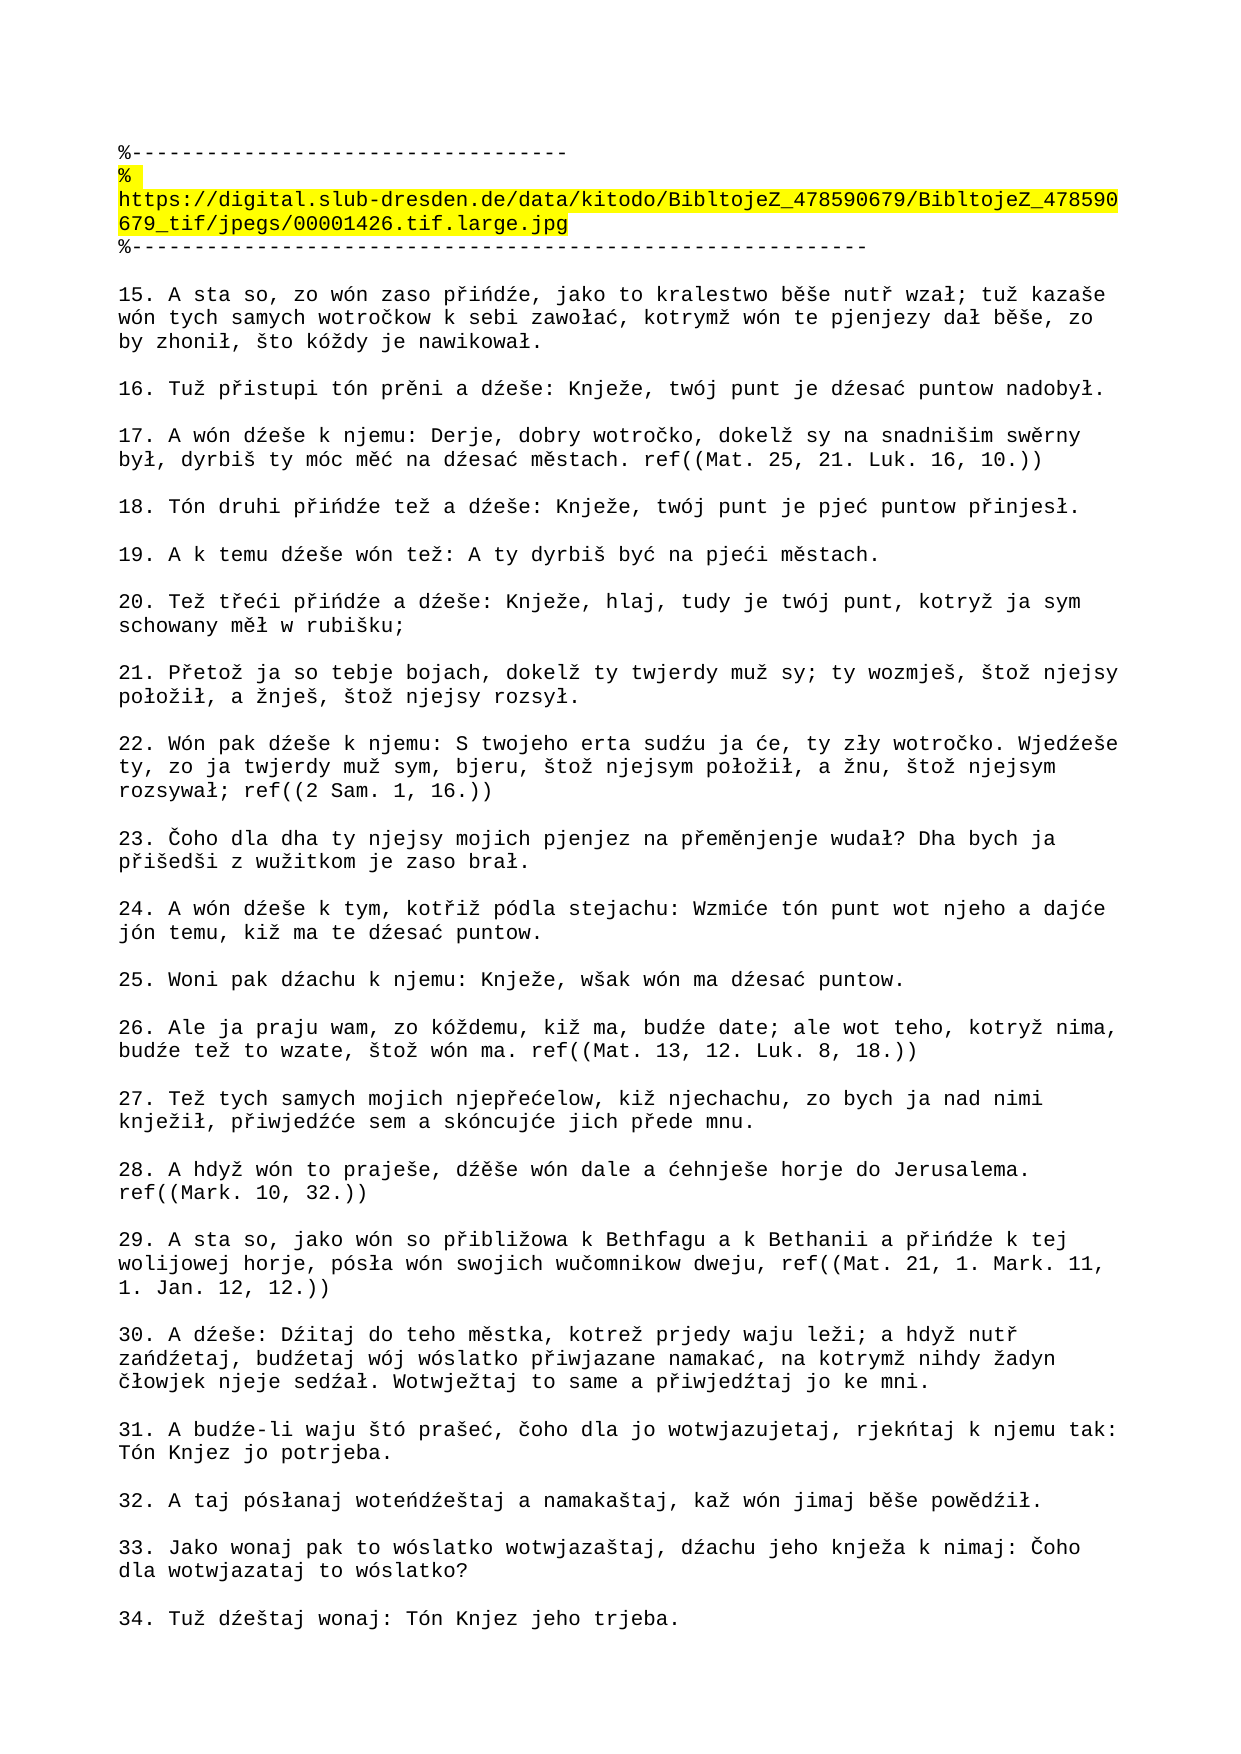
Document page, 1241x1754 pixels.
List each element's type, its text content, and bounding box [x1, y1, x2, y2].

text 24. A wón dźeše k tym, kotřiž pódla stejachu: Wzmiće tón punt wot njeho a dajće jón temu, kiž ma te dźesać puntow. [118, 898, 1122, 946]
text 18. Tón druhi přińdźe tež a dźeše: Knježe, twój punt je pjeć puntow přinjesł. [118, 496, 1122, 520]
text 29. A sta so, jako wón so přibližowa k Bethfagu a k Bethanii a přińdźe k tej wolijowej horje, pósła wón swojich wučomnikow dweju, ref((Mat. 21, 1. Mark. 11, 1. Jan. 12, 12.)) [118, 1229, 1122, 1300]
text 26. Ale ja praju wam, zo kóždemu, kiž ma, budźe date; ale wot teho, kotryž nima, budźe tež to wzate, štož wón ma. ref((Mat. 13, 12. Luk. 8, 18.)) [118, 1017, 1122, 1064]
text 16. Tuž přistupi tón prěni a dźeše: Knježe, twój punt je dźesać puntow nadobył. [118, 378, 1122, 402]
text 15. A sta so, zo wón zaso přińdźe, jako to kralestwo běše nutř wzał; tuž kazaše wón tych samych wotročkow k sebi zawołać, kotrymž wón te pjenjezy dał běše, zo by zhonił, što kóždy je nawikował. [118, 284, 1122, 354]
text 22. Wón pak dźeše k njemu: S twojeho erta sudźu ja će, ty zły wotročko. Wjedźeše ty, zo ja twjerdy muž sym, bjeru, štož njejsym połožił, a žnu, štož njejsym rozsywał; ref((2 Sam. 1, 16.)) [118, 733, 1122, 804]
text 19. A k temu dźeše wón tež: A ty dyrbiš być na pjeći městach. [118, 544, 1122, 567]
text 28. A hdyž wón to praješe, dźěše wón dale a ćehnješe horje do Jerusalema. ref((Mark. 10, 32.)) [118, 1158, 1122, 1206]
text 32. A taj pósłanaj woteńdźeštaj a namakaštaj, kaž wón jimaj běše powědźił. [118, 1489, 1122, 1513]
text 31. A budźe-li waju štó prašeć, čoho dla jo wotwjazujetaj, rjekńtaj k njemu tak: Tón Knjez jo potrjeba. [118, 1419, 1122, 1466]
text %----------------------------------- [118, 142, 1122, 165]
text 30. A dźeše: Dźitaj do teho městka, kotrež prjedy waju leži; a hdyž nutř zańdźetaj, budźetaj wój wóslatko přiwjazane namakać, na kotrymž nihdy žadyn čłowjek njeje sedźał. Wotwježtaj to same a přiwjedźtaj jo ke mni. [118, 1324, 1122, 1395]
text 20. Tež třeći přińdźe a dźeše: Knježe, hlaj, tudy je twój punt, kotryž ja sym schowany měł w rubišku; [118, 591, 1122, 638]
text 33. Jako wonaj pak to wóslatko wotwjazaštaj, dźachu jeho knježa k nimaj: Čoho dla wotwjazataj to wóslatko? [118, 1537, 1122, 1584]
text %----------------------------------------------------------- [118, 236, 1122, 260]
text 23. Čoho dla dha ty njejsy mojich pjenjez na přeměnjenje wudał? Dha bych ja přišedši z wužitkom je zaso brał. [118, 827, 1122, 875]
text 27. Tež tych samych mojich njepřećelow, kiž njechachu, zo bych ja nad nimi knježił, přiwjedźće sem a skóncujće jich přede mnu. [118, 1088, 1122, 1135]
text 17. A wón dźeše k njemu: Derje, dobry wotročko, dokelž sy na snadnišim swěrny był, dyrbiš ty móc měć na dźesać městach. ref((Mat. 25, 21. Luk. 16, 10.)) [118, 426, 1122, 473]
text % https://digital.slub-dresden.de/data/kitodo/BibltojeZ_478590679/BibltojeZ_478590679_tif/jpegs/00001426.tif.large.jpg [118, 165, 1122, 236]
text 34. Tuž dźeštaj wonaj: Tón Knjez jeho trjeba. [118, 1608, 1122, 1631]
text 25. Woni pak dźachu k njemu: Knježe, wšak wón ma dźesać puntow. [118, 969, 1122, 993]
text 21. Přetož ja so tebje bojach, dokelž ty twjerdy muž sy; ty wozmješ, štož njejsy połožił, a žnješ, štož njejsy rozsył. [118, 662, 1122, 709]
